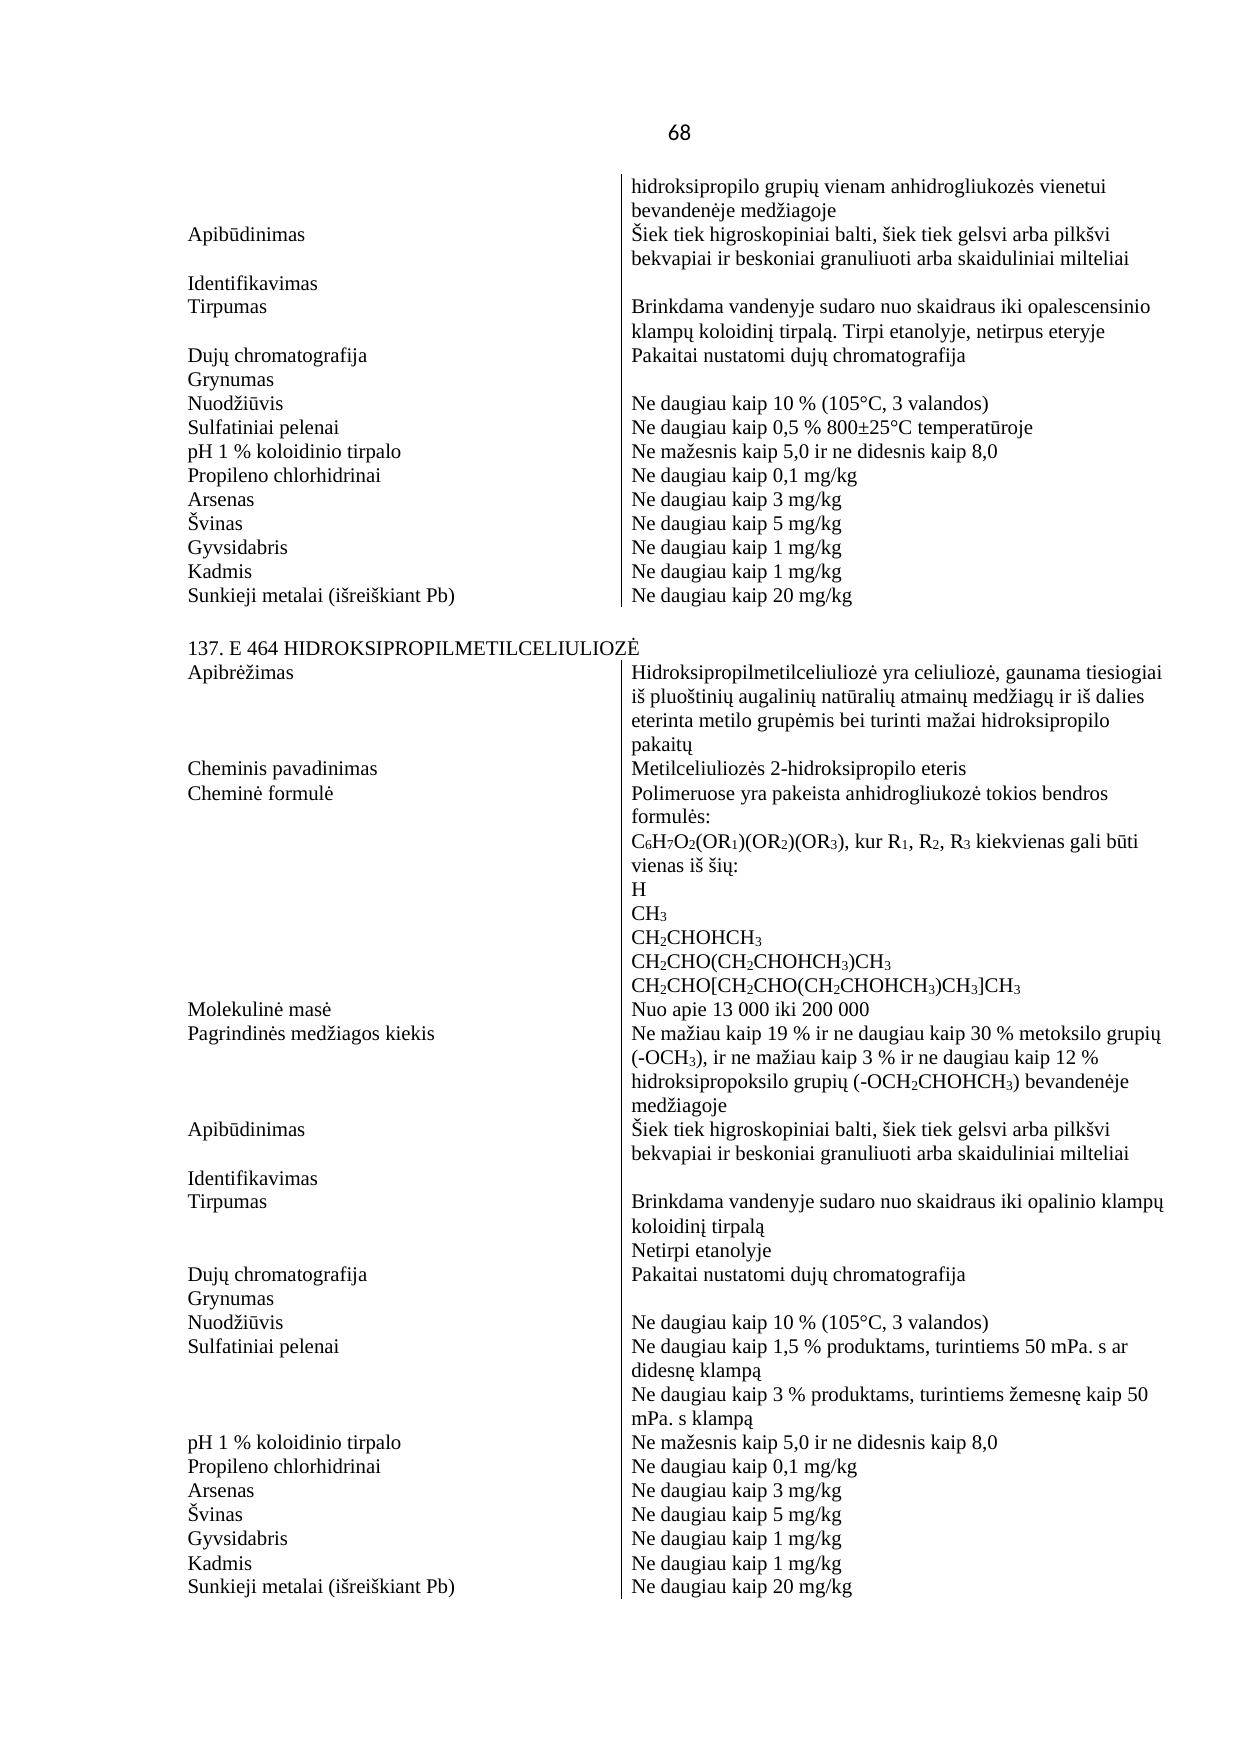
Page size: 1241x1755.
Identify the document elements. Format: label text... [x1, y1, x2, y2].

table_cell Ne daugiau kaip 1,5 % produktams, turintiems 50 mPa. s ar didesnę klampą Ne daugiau kaip 3 % produktams, turintiems žemesnę kaip 50 mPa. s klampą [622, 1334, 1181, 1430]
table_cell Grynumas [177, 367, 621, 391]
table_cell Ne daugiau kaip 10 % (105°C, 3 valandos) [622, 391, 1181, 415]
table_header 137. E 464 HIDROKSIPROPILMETILCELIULIOZĖ [177, 636, 1181, 660]
table_cell Propileno chlorhidrinai [177, 1454, 621, 1478]
table_cell Propileno chlorhidrinai [177, 463, 621, 487]
table_cell Grynumas [177, 1286, 621, 1310]
table_cell [622, 367, 1181, 391]
table_cell Hidroksipropilmetilceliuliozė yra celiuliozė, gaunama tiesiogiai iš pluoštinių augalinių natūralių atmainų medžiagų ir iš dalies eterinta metilo grupėmis bei turinti mažai hidroksipropilo pakaitų [622, 660, 1181, 756]
table_cell Brinkdama vandenyje sudaro nuo skaidraus iki opalinio klampų koloidinį tirpalą Netirpi etanolyje [622, 1190, 1181, 1262]
table_cell Ne daugiau kaip 20 mg/kg [622, 1575, 1181, 1598]
table_cell Apibūdinimas [177, 222, 621, 270]
table_cell Ne daugiau kaip 10 % (105°C, 3 valandos) [622, 1310, 1181, 1334]
table_cell Sulfatiniai pelenai [177, 415, 621, 439]
table_cell hidroksipropilo grupių vienam anhidrogliukozės vienetui bevandenėje medžiagoje [622, 174, 1181, 222]
table_cell Identifikavimas [177, 1165, 621, 1189]
table_cell Nuodžiūvis [177, 1310, 621, 1334]
table_cell Pagrindinės medžiagos kiekis [177, 1021, 621, 1117]
table_cell Ne mažesnis kaip 5,0 ir ne didesnis kaip 8,0 [622, 439, 1181, 463]
table_cell Sunkieji metalai (išreiškiant Pb) [177, 1575, 621, 1598]
table_cell Nuo apie 13 000 iki 200 000 [622, 997, 1181, 1021]
table_cell Šiek tiek higroskopiniai balti, šiek tiek gelsvi arba pilkšvi bekvapiai ir beskoniai granuliuoti arba skaiduliniai milteliai [622, 222, 1181, 270]
table_cell Tirpumas [177, 295, 621, 343]
table_cell Apibrėžimas [177, 660, 621, 756]
table_cell Kadmis [177, 559, 621, 583]
table_cell Sunkieji metalai (išreiškiant Pb) [177, 583, 621, 607]
table_cell Brinkdama vandenyje sudaro nuo skaidraus iki opalescensinio klampų koloidinį tirpalą. Tirpi etanolyje, netirpus eteryje [622, 295, 1181, 343]
table_cell [177, 174, 621, 222]
table_cell Metilceliuliozės 2-hidroksipropilo eteris [622, 756, 1181, 780]
table_cell Apibūdinimas [177, 1117, 621, 1165]
table_cell Pakaitai nustatomi dujų chromatografija [622, 1262, 1181, 1286]
table_cell Ne daugiau kaip 0,5 % 800±25°C temperatūroje [622, 415, 1181, 439]
table_cell Ne daugiau kaip 0,1 mg/kg [622, 463, 1181, 487]
table_cell Tirpumas [177, 1190, 621, 1262]
table_cell Ne mažiau kaip 19 % ir ne daugiau kaip 30 % metoksilo grupių (-OCH3), ir ne mažiau kaip 3 % ir ne daugiau kaip 12 % hidroksipropoksilo grupių (-OCH2CHOHCH3) bevandenėje medžiagoje [622, 1021, 1181, 1117]
table_cell Nuodžiūvis [177, 391, 621, 415]
table_cell Kadmis [177, 1550, 621, 1574]
table_cell Dujų chromatografija [177, 343, 621, 367]
table_cell Identifikavimas [177, 270, 621, 294]
table_cell Ne daugiau kaip 0,1 mg/kg [622, 1454, 1181, 1478]
table_cell Ne daugiau kaip 20 mg/kg [622, 583, 1181, 607]
table_cell Molekulinė masė [177, 997, 621, 1021]
table_cell [622, 1165, 1181, 1189]
table_cell Dujų chromatografija [177, 1262, 621, 1286]
table_cell Arsenas [177, 487, 621, 511]
table_cell Švinas [177, 511, 621, 535]
table_cell Ne daugiau kaip 3 mg/kg [622, 1478, 1181, 1502]
table_cell pH 1 % koloidinio tirpalo [177, 1430, 621, 1454]
table_cell Gyvsidabris [177, 535, 621, 559]
table_cell Ne daugiau kaip 5 mg/kg [622, 511, 1181, 535]
table_cell Šiek tiek higroskopiniai balti, šiek tiek gelsvi arba pilkšvi bekvapiai ir beskoniai granuliuoti arba skaiduliniai milteliai [622, 1117, 1181, 1165]
table_cell Pakaitai nustatomi dujų chromatografija [622, 343, 1181, 367]
table_cell Ne daugiau kaip 1 mg/kg [622, 559, 1181, 583]
table_cell Ne daugiau kaip 1 mg/kg [622, 1526, 1181, 1550]
table_cell Cheminis pavadinimas [177, 756, 621, 780]
table_cell Ne mažesnis kaip 5,0 ir ne didesnis kaip 8,0 [622, 1430, 1181, 1454]
table_cell [622, 270, 1181, 294]
table_cell pH 1 % koloidinio tirpalo [177, 439, 621, 463]
table_cell [622, 1286, 1181, 1310]
table_cell Ne daugiau kaip 3 mg/kg [622, 487, 1181, 511]
table_cell Švinas [177, 1502, 621, 1526]
table_cell Polimeruose yra pakeista anhidrogliukozė tokios bendros formulės: C6H7O2(OR1)(OR2)(OR3), kur R1, R2, R3 kiekvienas gali būti vienas iš šių: H CH3 CH2CHOHCH3 CH2CHO(CH2CHOHCH3)CH3 CH2CHO[CH2CHO(CH2CHOHCH3)CH3]CH3 [622, 780, 1181, 997]
table_cell Sulfatiniai pelenai [177, 1334, 621, 1430]
table_cell Gyvsidabris [177, 1526, 621, 1550]
table_cell Ne daugiau kaip 1 mg/kg [622, 535, 1181, 559]
table_cell Ne daugiau kaip 1 mg/kg [622, 1550, 1181, 1574]
table_cell Arsenas [177, 1478, 621, 1502]
table_cell Cheminė formulė [177, 780, 621, 997]
table_cell Ne daugiau kaip 5 mg/kg [622, 1502, 1181, 1526]
